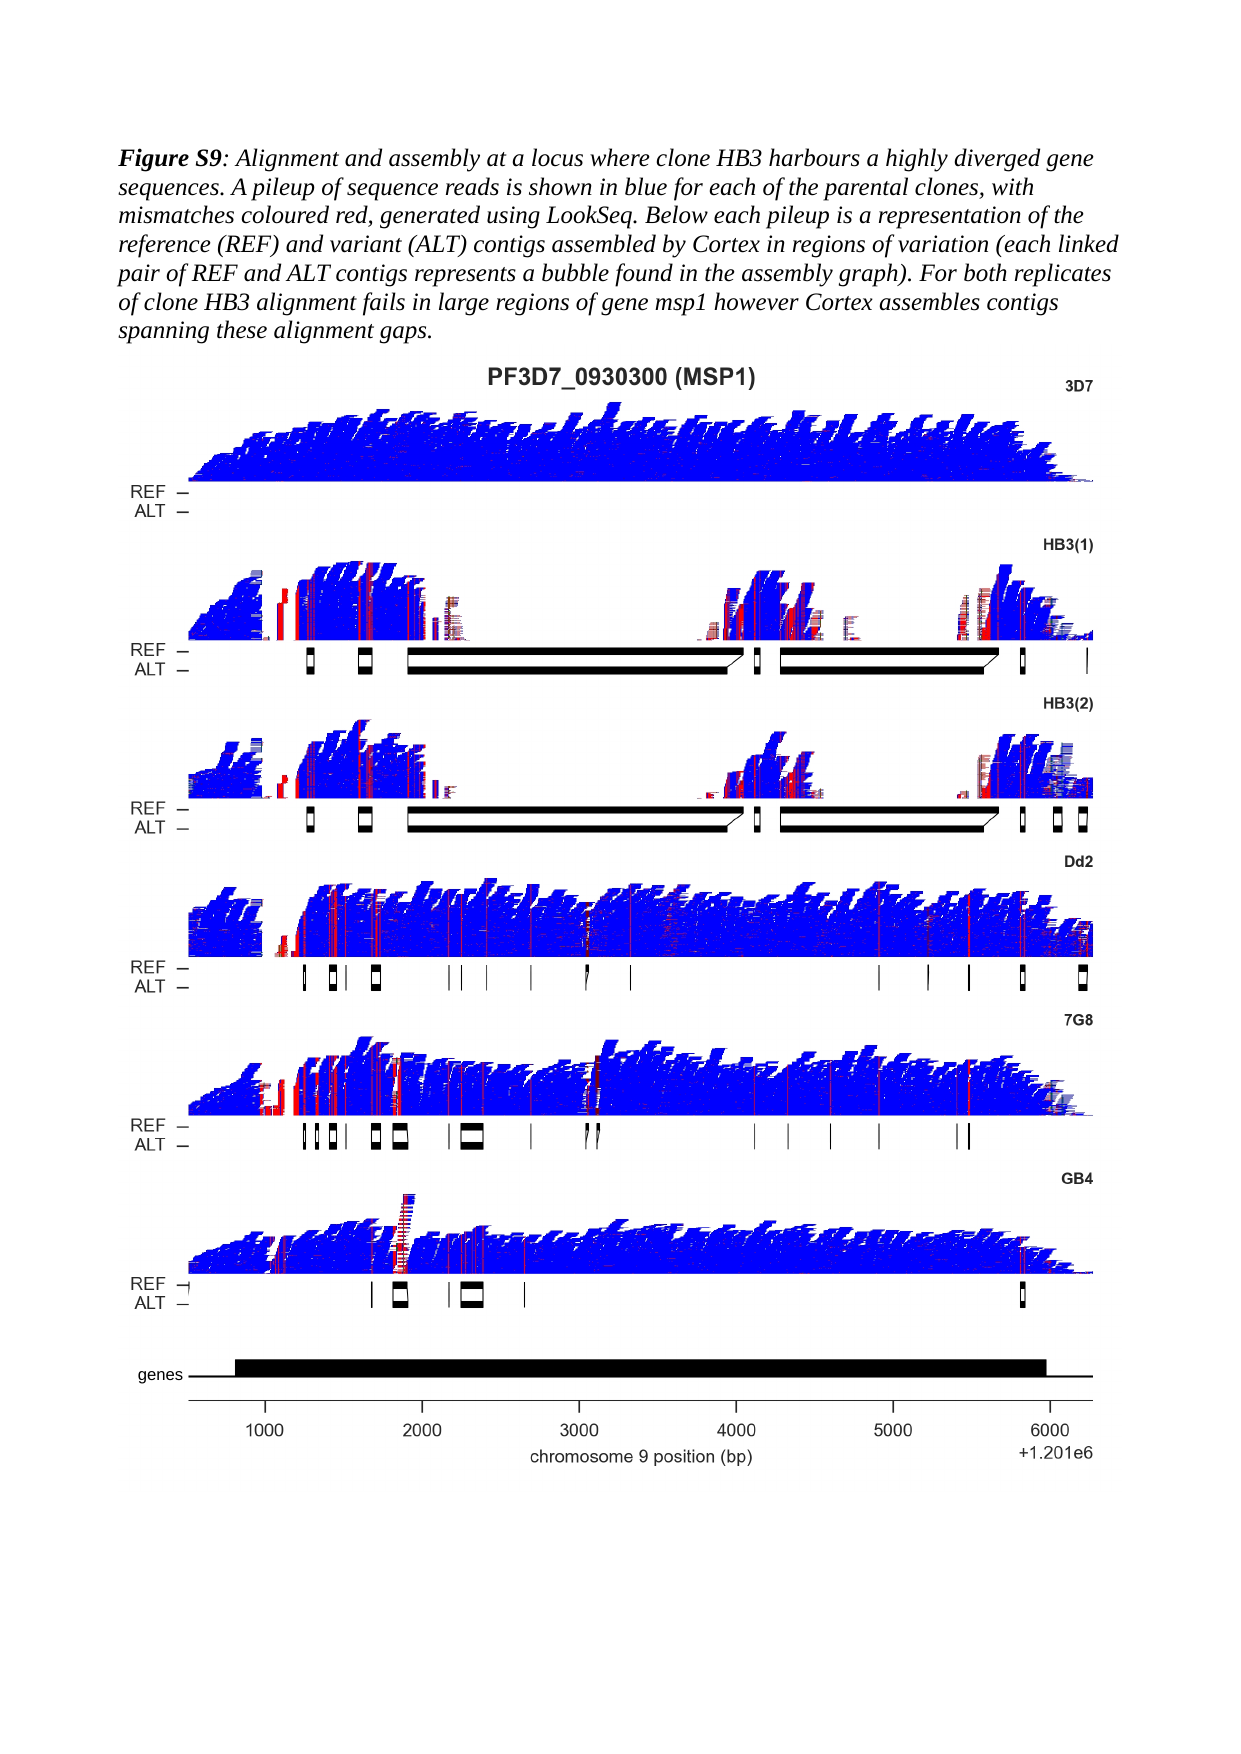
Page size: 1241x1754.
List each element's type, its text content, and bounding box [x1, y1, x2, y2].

text Figure S9: Alignment and assembly at a locus where clone HB3 harbours a highly diverged gene sequences. A pileup of sequence reads is shown in blue for each of the parental clones, with mismatches coloured red, generated using LookSeq. Below each pileup is a representation of the reference (REF) and variant (ALT) contigs assembled by Cortex in regions of variation (each linked pair of REF and ALT contigs represents a bubble found in the assembly graph). For both replicates of clone HB3 alignment fails in large regions of gene msp1 however Cortex assembles contigs spanning these alignment gaps. [118, 143, 1122, 344]
picture [118, 344, 1123, 1492]
